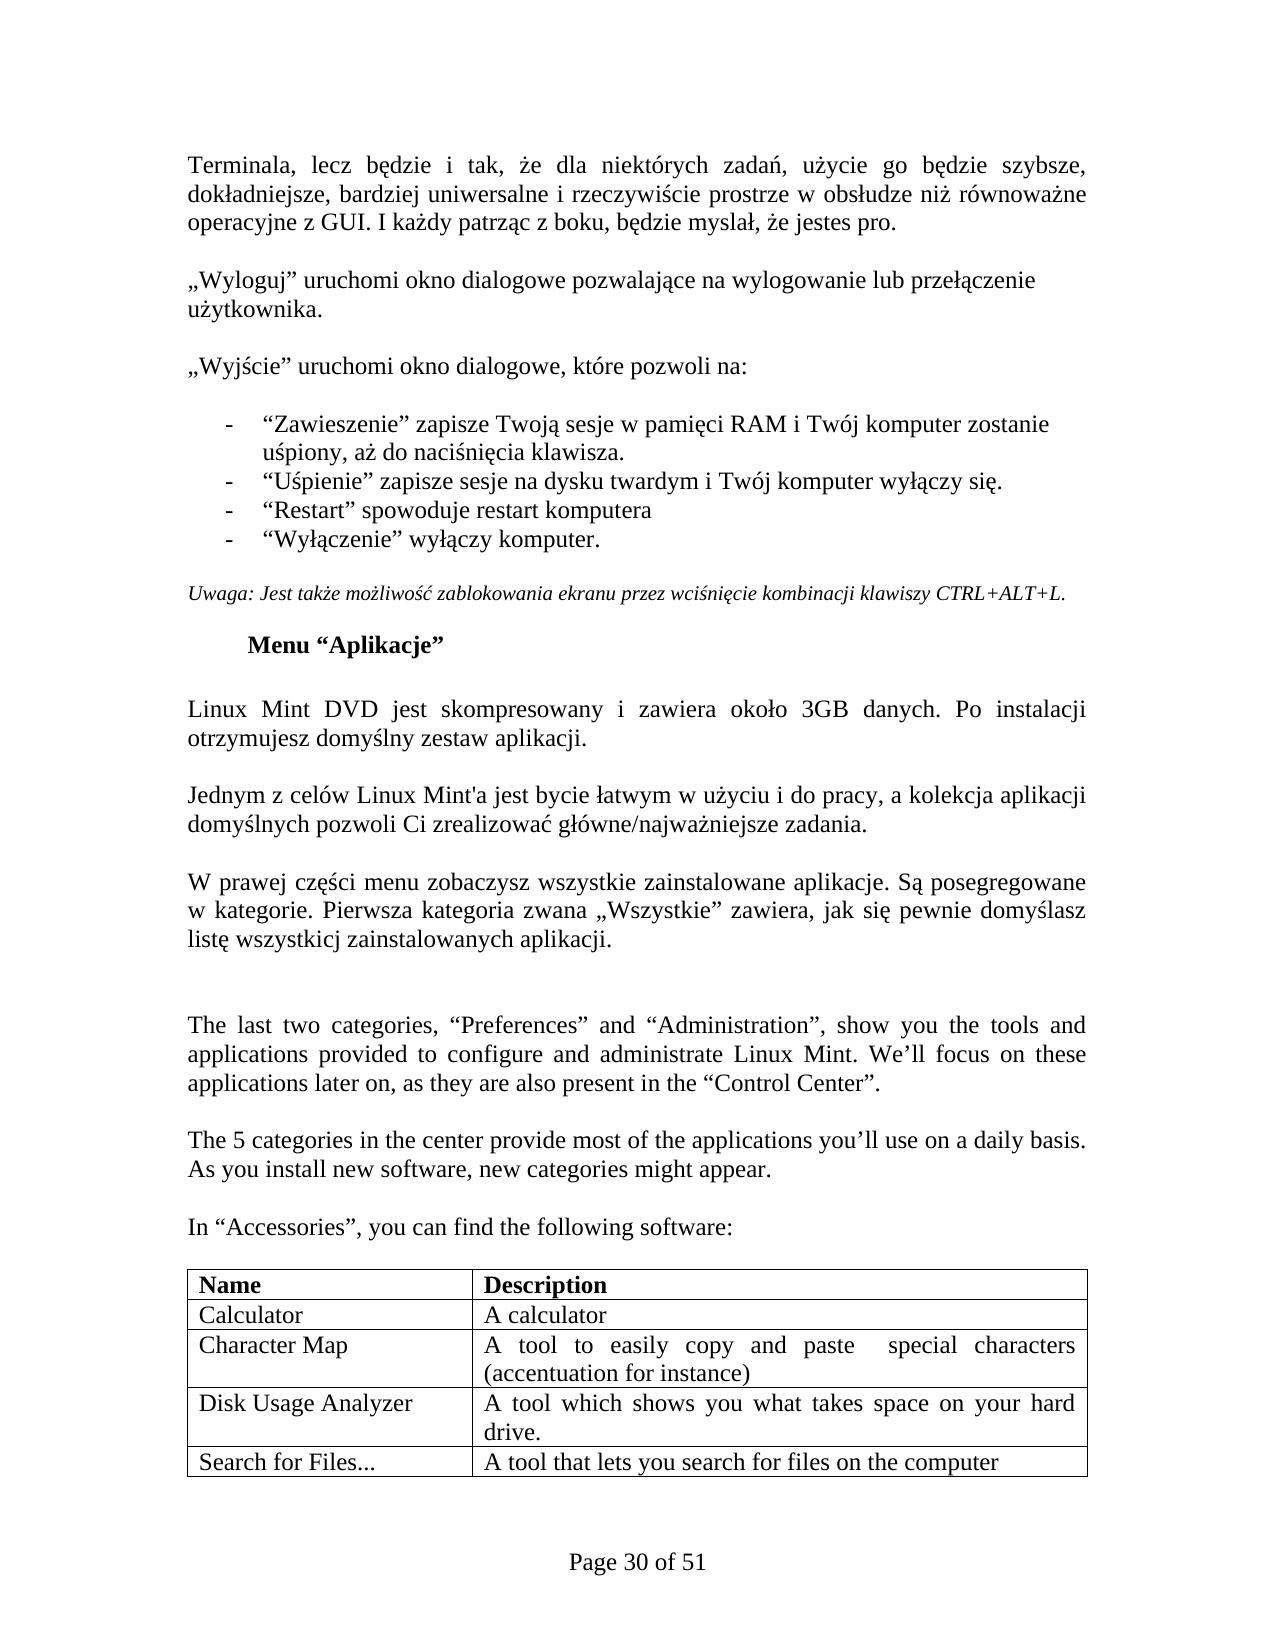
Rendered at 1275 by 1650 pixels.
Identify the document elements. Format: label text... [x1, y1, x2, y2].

text Terminala, lecz będzie i tak, że dla niektórych zadań, użycie go będzie szybsze, dokładniejsze, bardziej uniwersalne i rzeczywiście prostrze w obsłudze niż równoważne operacyjne z GUI. I każdy patrząc z boku, będzie myslał, że jestes pro. [187, 150, 1087, 236]
table_cell A tool to easily copy and paste special characters (accentuation for instance) [473, 1330, 1087, 1387]
text The last two categories, “Preferences” and “Administration”, show you the tools and applications provided to configure and administrate Linux Mint. We’ll focus on these applications later on, as they are also present in the “Control Center”. [187, 1010, 1087, 1097]
table_cell A tool that lets you search for files on the computer [473, 1447, 1087, 1476]
table_cell Disk Usage Analyzer [188, 1388, 472, 1446]
text Jednym z celów Linux Mint'a jest bycie łatwym w użyciu i do pracy, a kolekcja aplikacji domyślnych pozwoli Ci zrealizować główne/najważniejsze zadania. [187, 780, 1087, 838]
table_cell A calculator [473, 1300, 1087, 1329]
table_header Description [473, 1270, 1087, 1299]
text W prawej części menu zobaczysz wszystkie zainstalowane aplikacje. Są posegregowane w kategorie. Pierwsza kategoria zwana „Wszystkie” zawiera, jak się pewnie domyślasz listę wszystkicj zainstalowanych aplikacji. [187, 867, 1087, 953]
text In “Accessories”, you can find the following software: [187, 1212, 1087, 1240]
text „Wyloguj” uruchomi okno dialogowe pozwalające na wylogowanie lub przełączenie użytkownika. [187, 265, 1087, 322]
table_cell A tool which shows you what takes space on your hard drive. [473, 1388, 1087, 1446]
list “Restart” spowoduje restart komputera [225, 495, 1087, 524]
table_cell Search for Files... [188, 1447, 472, 1476]
list “Uśpienie” zapisze sesje na dysku twardym i Twój komputer wyłączy się. [225, 466, 1087, 495]
table_cell Calculator [188, 1300, 472, 1329]
list “Zawieszenie” zapisze Twoją sesje w pamięci RAM i Twój komputer zostanie uśpiony, aż do naciśnięcia klawisza. [225, 409, 1087, 466]
list “Wyłączenie” wyłączy komputer. [225, 524, 1087, 552]
subtitle Menu “Aplikacje” [187, 630, 1087, 659]
table_header Name [188, 1270, 472, 1299]
text „Wyjście” uruchomi okno dialogowe, które pozwoli na: [187, 351, 1087, 380]
text Linux Mint DVD jest skompresowany i zawiera około 3GB danych. Po instalacji otrzymujesz domyślny zestaw aplikacji. [187, 694, 1087, 752]
text The 5 categories in the center provide most of the applications you’ll use on a daily basis. As you install new software, new categories might appear. [187, 1125, 1087, 1183]
text Uwaga: Jest także możliwość zablokowania ekranu przez wciśnięcie kombinacji klawiszy CTRL+ALT+L. [187, 581, 1087, 605]
table_cell Character Map [188, 1330, 472, 1387]
